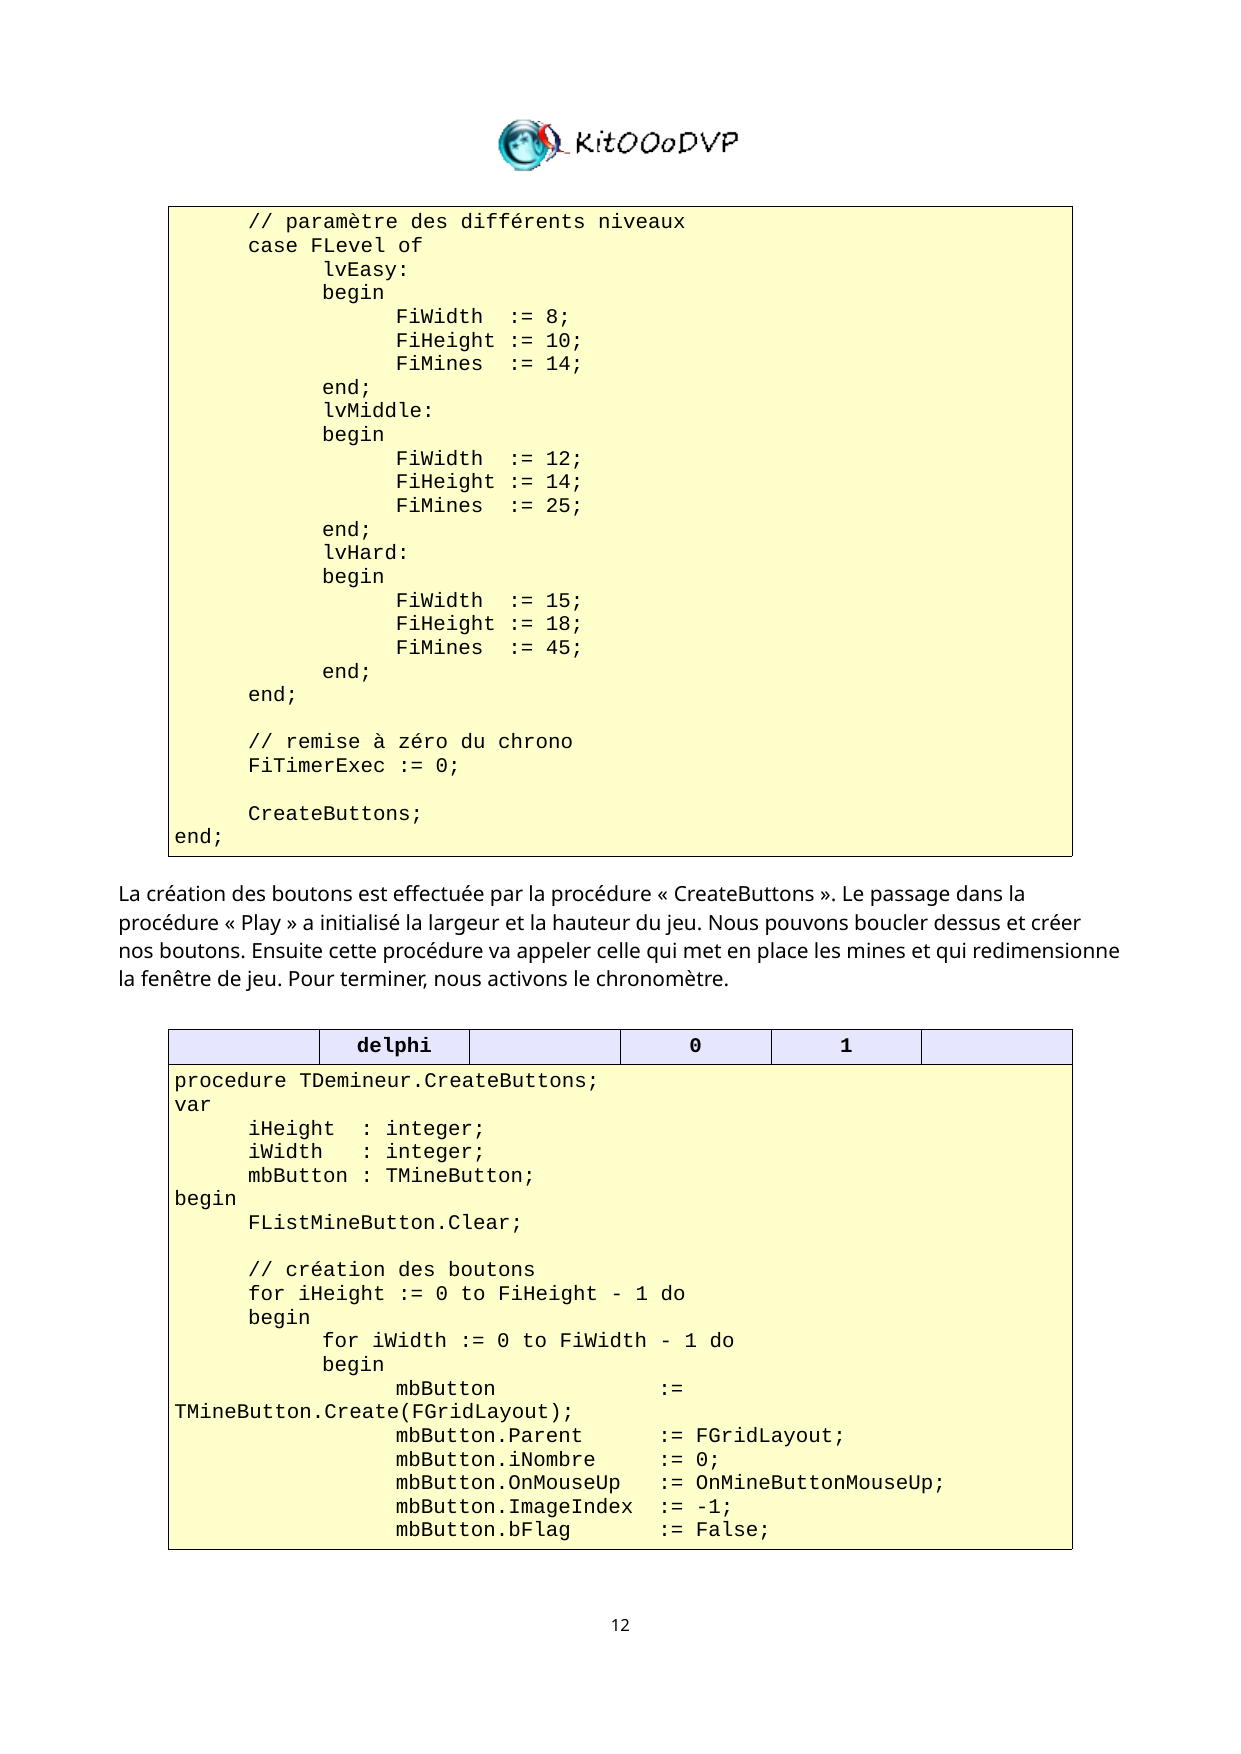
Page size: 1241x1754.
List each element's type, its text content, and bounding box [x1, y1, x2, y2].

table_header 0 [621, 1030, 771, 1064]
table_header [470, 1030, 620, 1064]
picture [497, 118, 743, 173]
table_cell procedure TDemineur.CreateButtons; var iHeight : integer; iWidth : integer; mbButton : TMineButton; begin FListMineButton.Clear; // création des boutons for iHeight := 0 to FiHeight - 1 do begin for iWidth := 0 to FiWidth - 1 do begin mbButton := TMineButton.Create(FGridLayout); mbButton.Parent := FGridLayout; mbButton.iNombre := 0; mbButton.OnMouseUp := OnMineButtonMouseUp; mbButton.ImageIndex := -1; mbButton.bFlag := False; [169, 1065, 1072, 1549]
table_header [922, 1030, 1072, 1064]
table_cell // paramètre des différents niveaux case FLevel of lvEasy: begin FiWidth := 8; FiHeight := 10; FiMines := 14; end; lvMiddle: begin FiWidth := 12; FiHeight := 14; FiMines := 25; end; lvHard: begin FiWidth := 15; FiHeight := 18; FiMines := 45; end; end; // remise à zéro du chrono FiTimerExec := 0; CreateButtons; end; [169, 207, 1072, 856]
text La création des boutons est effectuée par la procédure « CreateButtons ». Le passage dans la procédure « Play » a initialisé la largeur et la hauteur du jeu. Nous pouvons boucler dessus et créer nos boutons. Ensuite cette procédure va appeler celle qui met en place les mines et qui redimensionne la fenêtre de jeu. Pour terminer, nous activons le chronomètre. [118, 879, 1122, 993]
table_header delphi [320, 1030, 469, 1064]
table_header [169, 1030, 319, 1064]
table_header 1 [772, 1030, 921, 1064]
